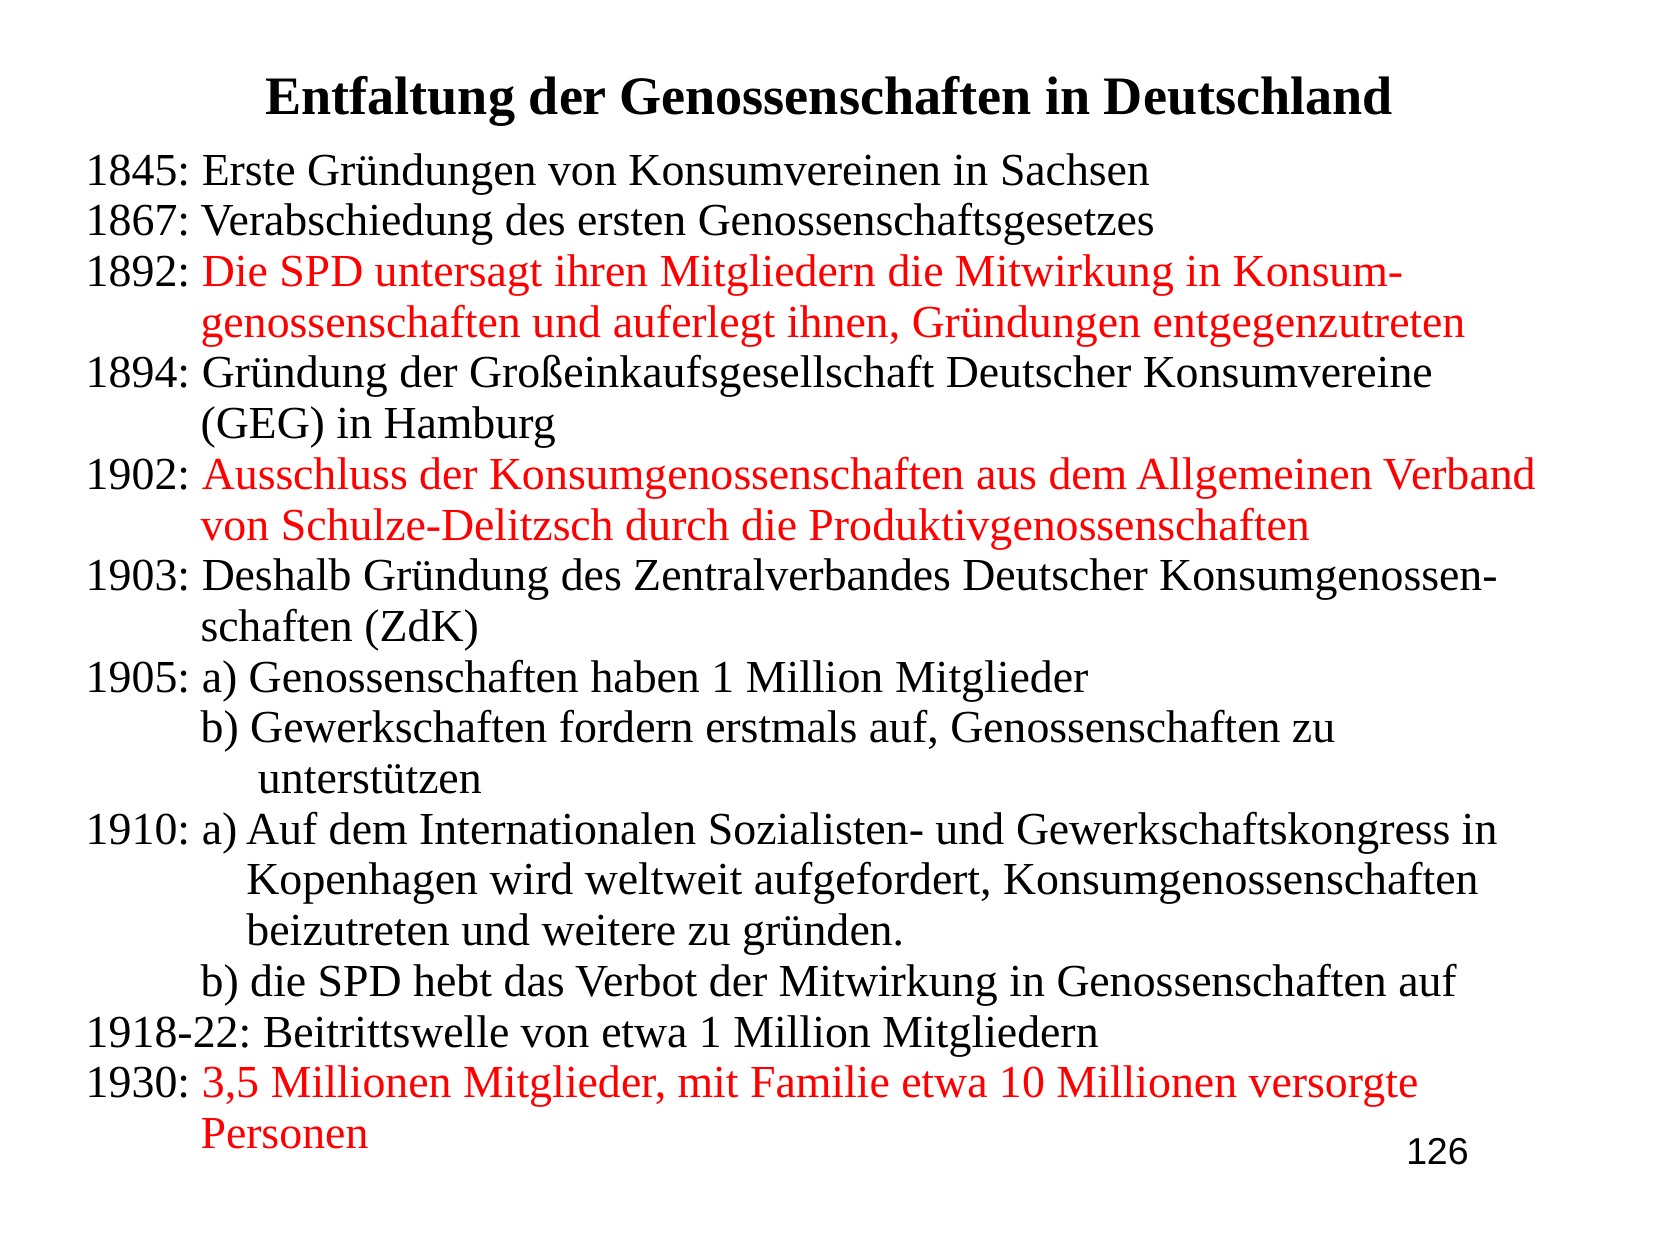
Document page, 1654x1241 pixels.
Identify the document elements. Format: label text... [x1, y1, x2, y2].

text_box [1391, 1122, 1609, 1193]
text_box Entfaltung der Genossenschaften in Deutschland 1845: Erste Gründungen von Konsumvereinen in Sachsen 1867: Verabschiedung des ersten Genossenschaftsgesetzes 1892: Die SPD untersagt ihren Mitgliedern die Mitwirkung in Konsum- genossenschaften und auferlegt ihnen, Gründungen entgegenzutreten 1894: Gründung der Großeinkaufsgesellschaft Deutscher Konsumvereine (GEG) in Hamburg 1902: Ausschluss der Konsumgenossenschaften aus dem Allgemeinen Verband von Schulze-Delitzsch durch die Produktivgenossenschaften 1903: Deshalb Gründung des Zentralverbandes Deutscher Konsumgenossen- schaften (ZdK) 1905: a) Genossenschaften haben 1 Million Mitglieder b) Gewerkschaften fordern erstmals auf, Genossenschaften zu unterstützen 1910: a) Auf dem Internationalen Sozialisten- und Gewerkschaftskongress in Kopenhagen wird weltweit aufgefordert, Konsumgenossenschaften beizutreten und weitere zu gründen. b) die SPD hebt das Verbot der Mitwirkung in Genossenschaften auf 1918-22: Beitrittswelle von etwa 1 Million Mitgliedern 1930: 3,5 Millionen Mitglieder, mit Familie etwa 10 Millionen versorgte Personen [70, 59, 1589, 1167]
